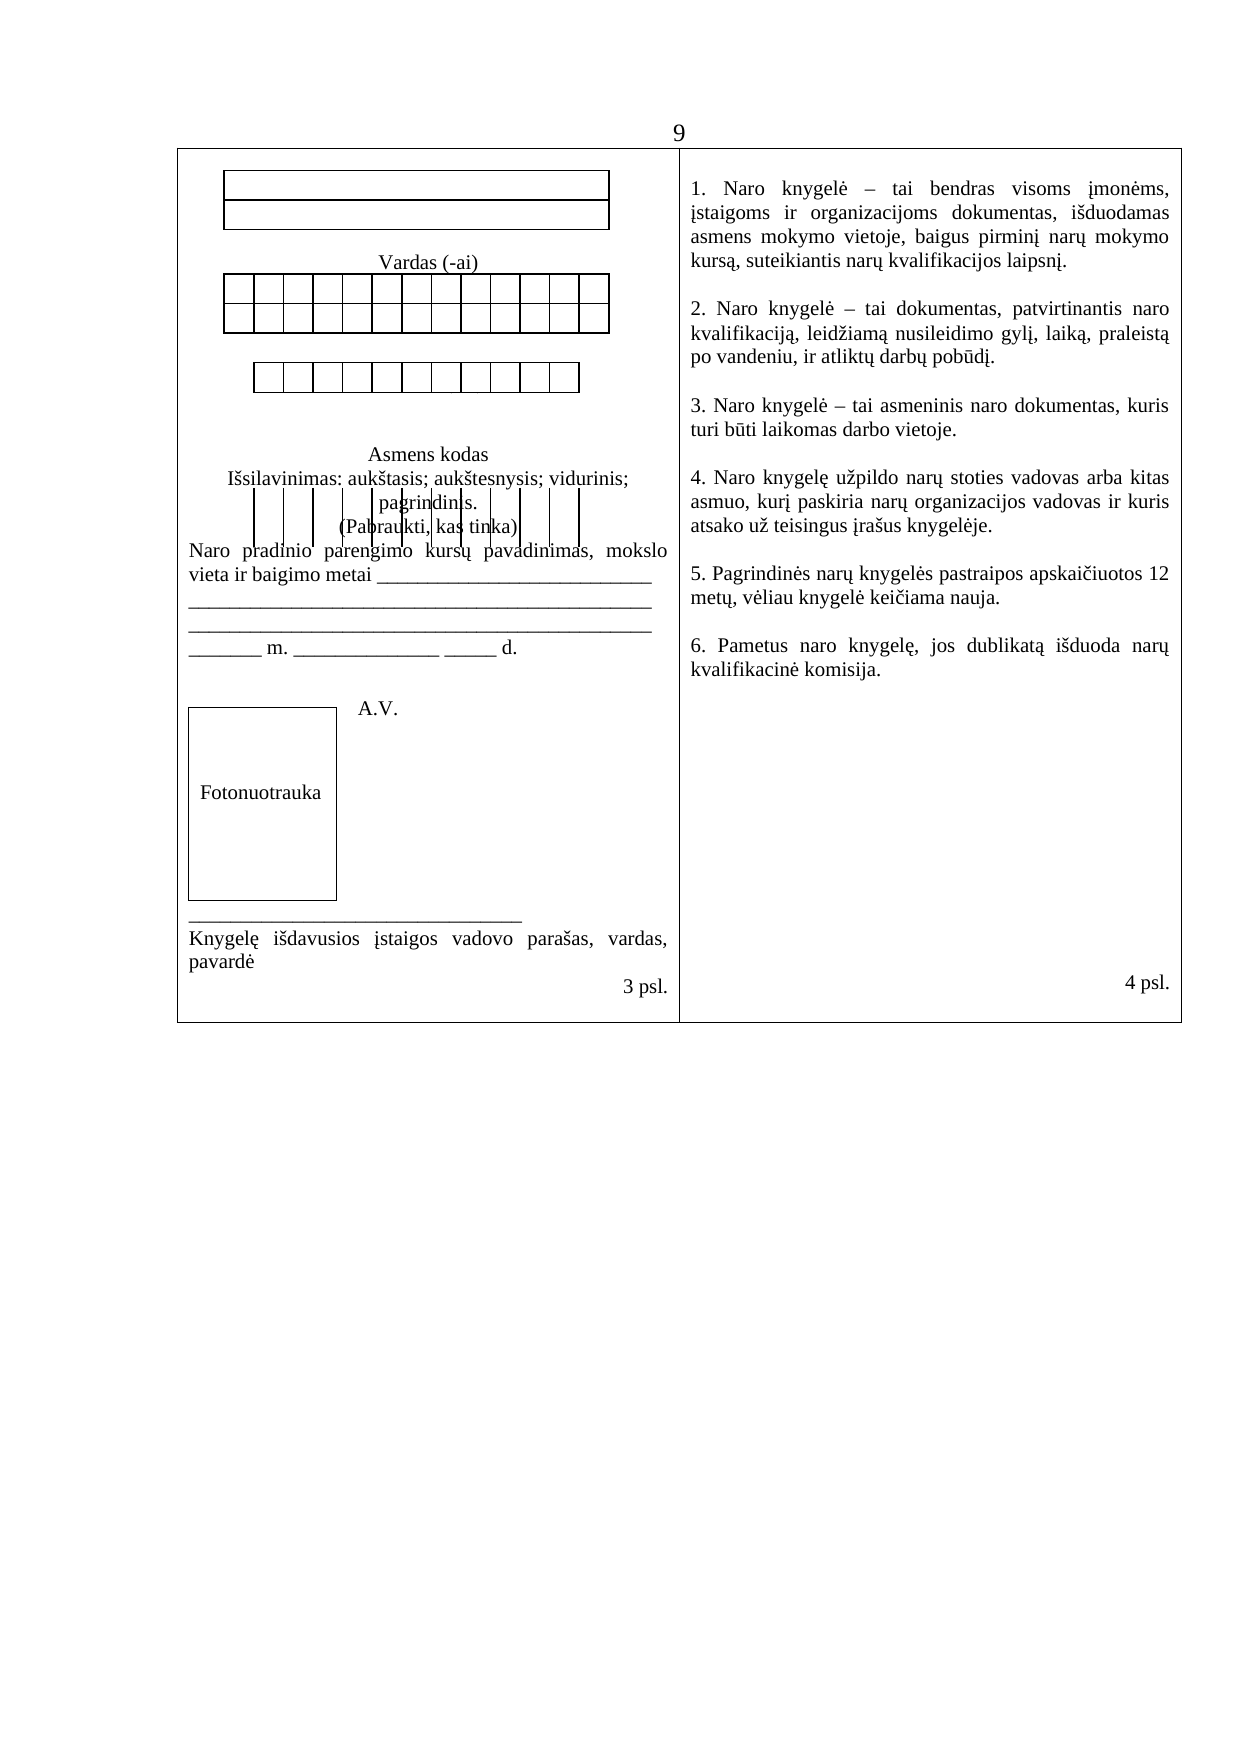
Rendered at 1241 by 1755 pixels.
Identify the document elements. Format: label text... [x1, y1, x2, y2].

table_cell Vardas (-ai) Pavardė (-ės) Asmens kodas Išsilavinimas: aukštasis; aukštesnysis; vidurinis; pagrindinis. (Pabraukti, kas tinka) Naro pradinio parengimo kursų pavadinimas, mokslo vieta ir baigimo metai _______ m. ______________ _____ d. ________________________________ Knygelę išdavusios įstaigos vadovo parašas, vardas, pavardė 3 psl. [178, 149, 679, 1022]
table_header Fotonuotrauka [189, 708, 336, 900]
table_cell 1. Naro knygelė – tai bendras visoms įmonėms, įstaigoms ir organizacijoms dokumentas, išduodamas asmens mokymo vietoje, baigus pirminį narų mokymo kursą, suteikiantis narų kvalifikacijos laipsnį. 2. Naro knygelė – tai dokumentas, patvirtinantis naro kvalifikaciją, leidžiamą nusileidimo gylį, laiką, praleistą po vandeniu, ir atliktų darbų pobūdį. 3. Naro knygelė – tai asmeninis naro dokumentas, kuris turi būti laikomas darbo vietoje. 4. Naro knygelę užpildo narų stoties vadovas arba kitas asmuo, kurį paskiria narų organizacijos vadovas ir kuris atsako už teisingus įrašus knygelėje. 5. Pagrindinės narų knygelės pastraipos apskaičiuotos 12 metų, vėliau knygelė keičiama nauja. 6. Pametus naro knygelę, jos dublikatą išduoda narų kvalifikacinė komisija. 4 psl. [680, 149, 1181, 1022]
